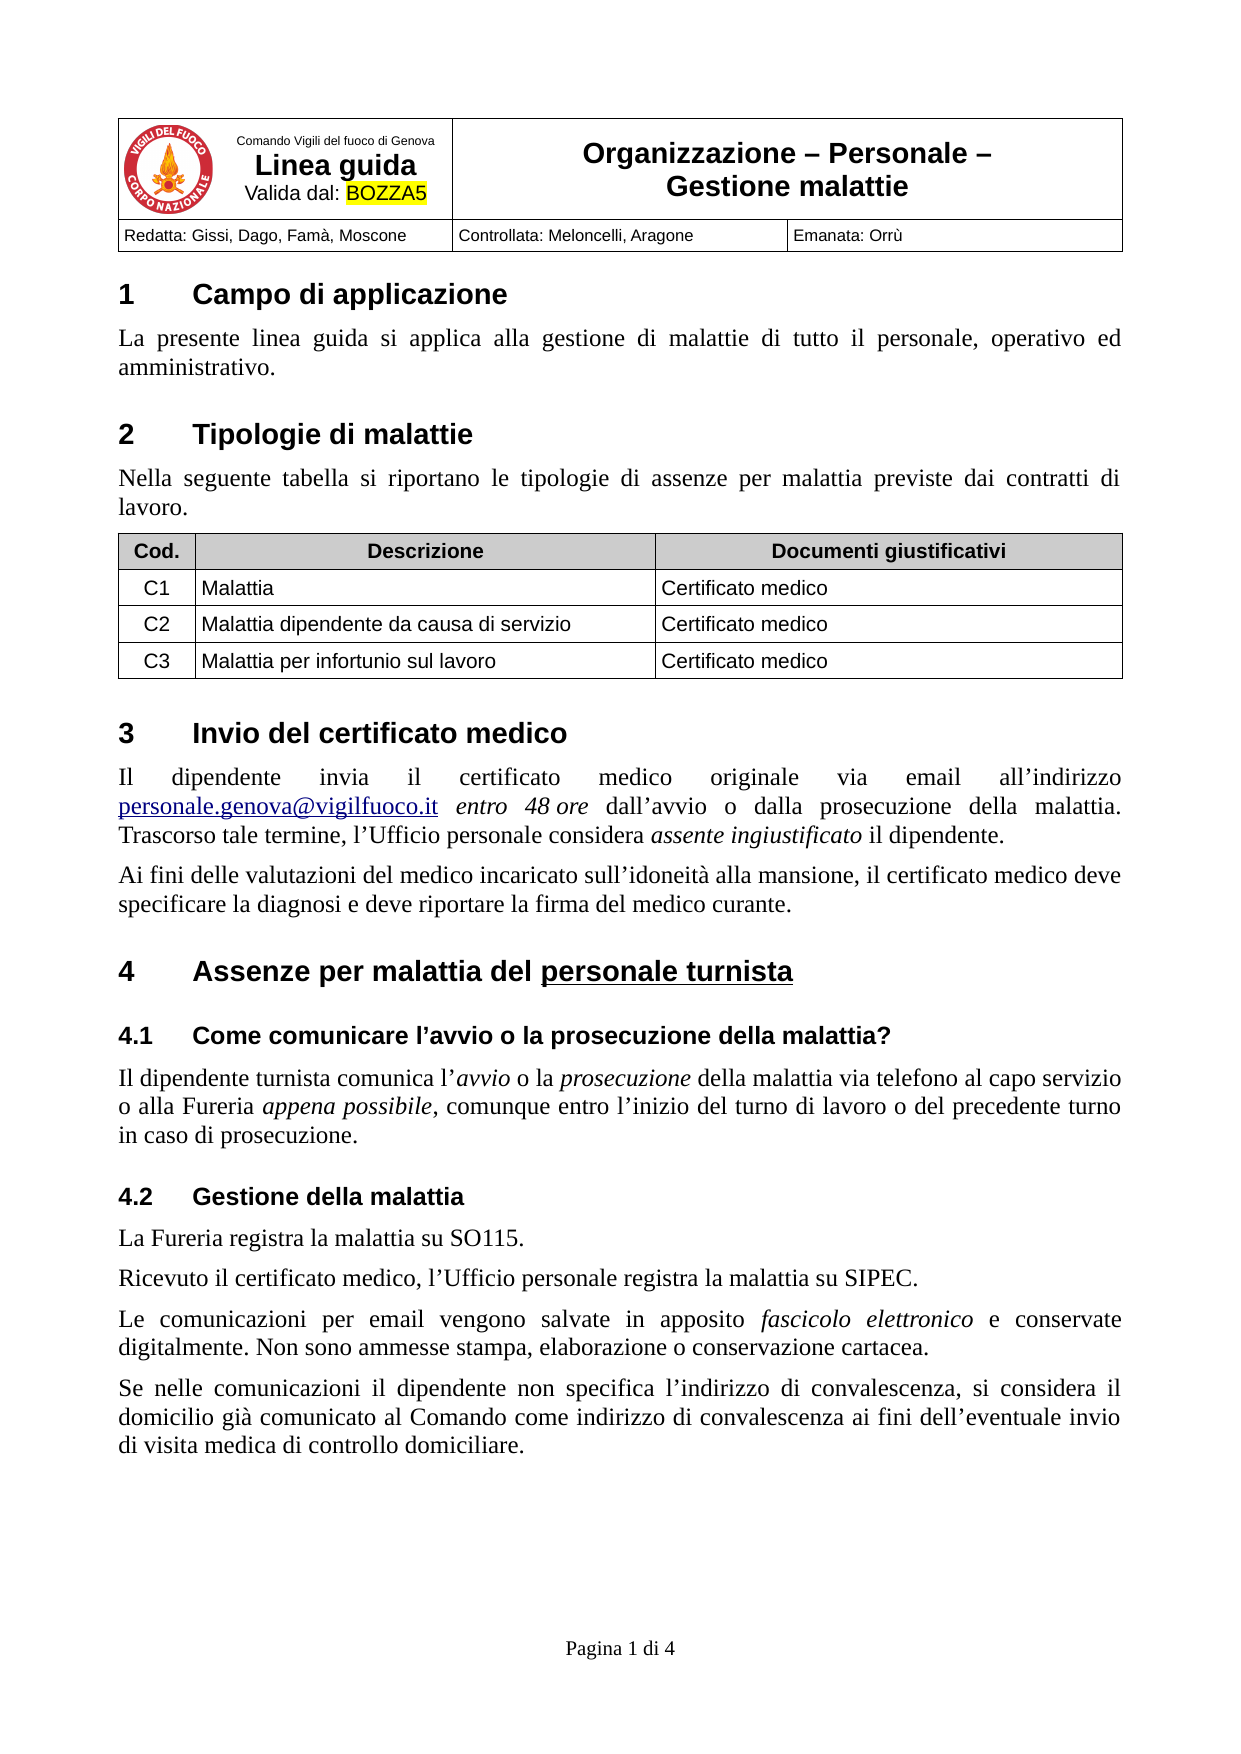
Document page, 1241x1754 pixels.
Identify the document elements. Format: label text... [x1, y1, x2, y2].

table_cell C3 [119, 643, 195, 678]
text Nella seguente tabella si riportano le tipologie di assenze per malattia previste dai contratti di lavoro. [118, 463, 1122, 521]
table_cell Malattia dipendente da causa di servizio [196, 606, 655, 642]
table_cell Malattia [196, 570, 655, 605]
table_cell Controllata: Meloncelli, Aragone [453, 220, 787, 251]
table_header Descrizione [196, 534, 655, 569]
table_header [119, 119, 219, 219]
text Il dipendente turnista comunica l’avvio o la prosecuzione della malattia via telefono al capo servizio o alla Fureria appena possibile, comunque entro l’inizio del turno di lavoro o del precedente turno in caso di prosecuzione. [118, 1063, 1122, 1149]
subtitle Gestione della malattia [118, 1181, 1122, 1210]
subtitle Campo di applicazione [118, 277, 1122, 310]
text Ai fini delle valutazioni del medico incaricato sull’idoneità alla mansione, il certificato medico deve specificare la diagnosi e deve riportare la firma del medico curante. [118, 860, 1122, 918]
subtitle Invio del certificato medico [118, 716, 1122, 750]
text Il dipendente invia il certificato medico originale via email all’indirizzo personale.genova@vigilfuoco.it entro 48 ore dall’avvio o dalla prosecuzione della malattia. Trascorso tale termine, l’Ufficio personale considera assente ingiustificato il dipendente. [118, 762, 1122, 848]
text Le comunicazioni per email vengono salvate in apposito fascicolo elettronico e conservate digitalmente. Non sono ammesse stampa, elaborazione o conservazione cartacea. [118, 1304, 1122, 1361]
table_cell Emanata: Orrù [788, 220, 1122, 251]
table_cell Certificato medico [656, 606, 1122, 642]
table_cell C2 [119, 606, 195, 642]
table_cell Redatta: Gissi, Dago, Famà, Moscone [119, 220, 452, 251]
table_header Comando Vigili del fuoco di Genova Linea guida Valida dal: BOZZA5 [219, 119, 452, 219]
table_header Organizzazione – Personale – Gestione malattie [453, 119, 1122, 219]
text La presente linea guida si applica alla gestione di malattie di tutto il personale, operativo ed amministrativo. [118, 323, 1122, 380]
table_cell Malattia per infortunio sul lavoro [196, 643, 655, 678]
text Se nelle comunicazioni il dipendente non specifica l’indirizzo di convalescenza, si considera il domicilio già comunicato al Comando come indirizzo di convalescenza ai fini dell’eventuale invio di visita medica di controllo domiciliare. [118, 1373, 1122, 1459]
picture [124, 125, 213, 214]
subtitle Tipologie di malattie [118, 417, 1122, 451]
text La Fureria registra la malattia su SO115. [118, 1223, 1122, 1251]
text Ricevuto il certificato medico, l’Ufficio personale registra la malattia su SIPEC. [118, 1263, 1122, 1292]
table_header Documenti giustificativi [656, 534, 1122, 569]
subtitle Come comunicare l’avvio o la prosecuzione della malattia? [118, 1021, 1122, 1050]
table_cell Certificato medico [656, 643, 1122, 678]
table_header Cod. [119, 534, 195, 569]
table_cell C1 [119, 570, 195, 605]
table_cell Certificato medico [656, 570, 1122, 605]
subtitle Assenze per malattia del personale turnista [118, 954, 1122, 988]
